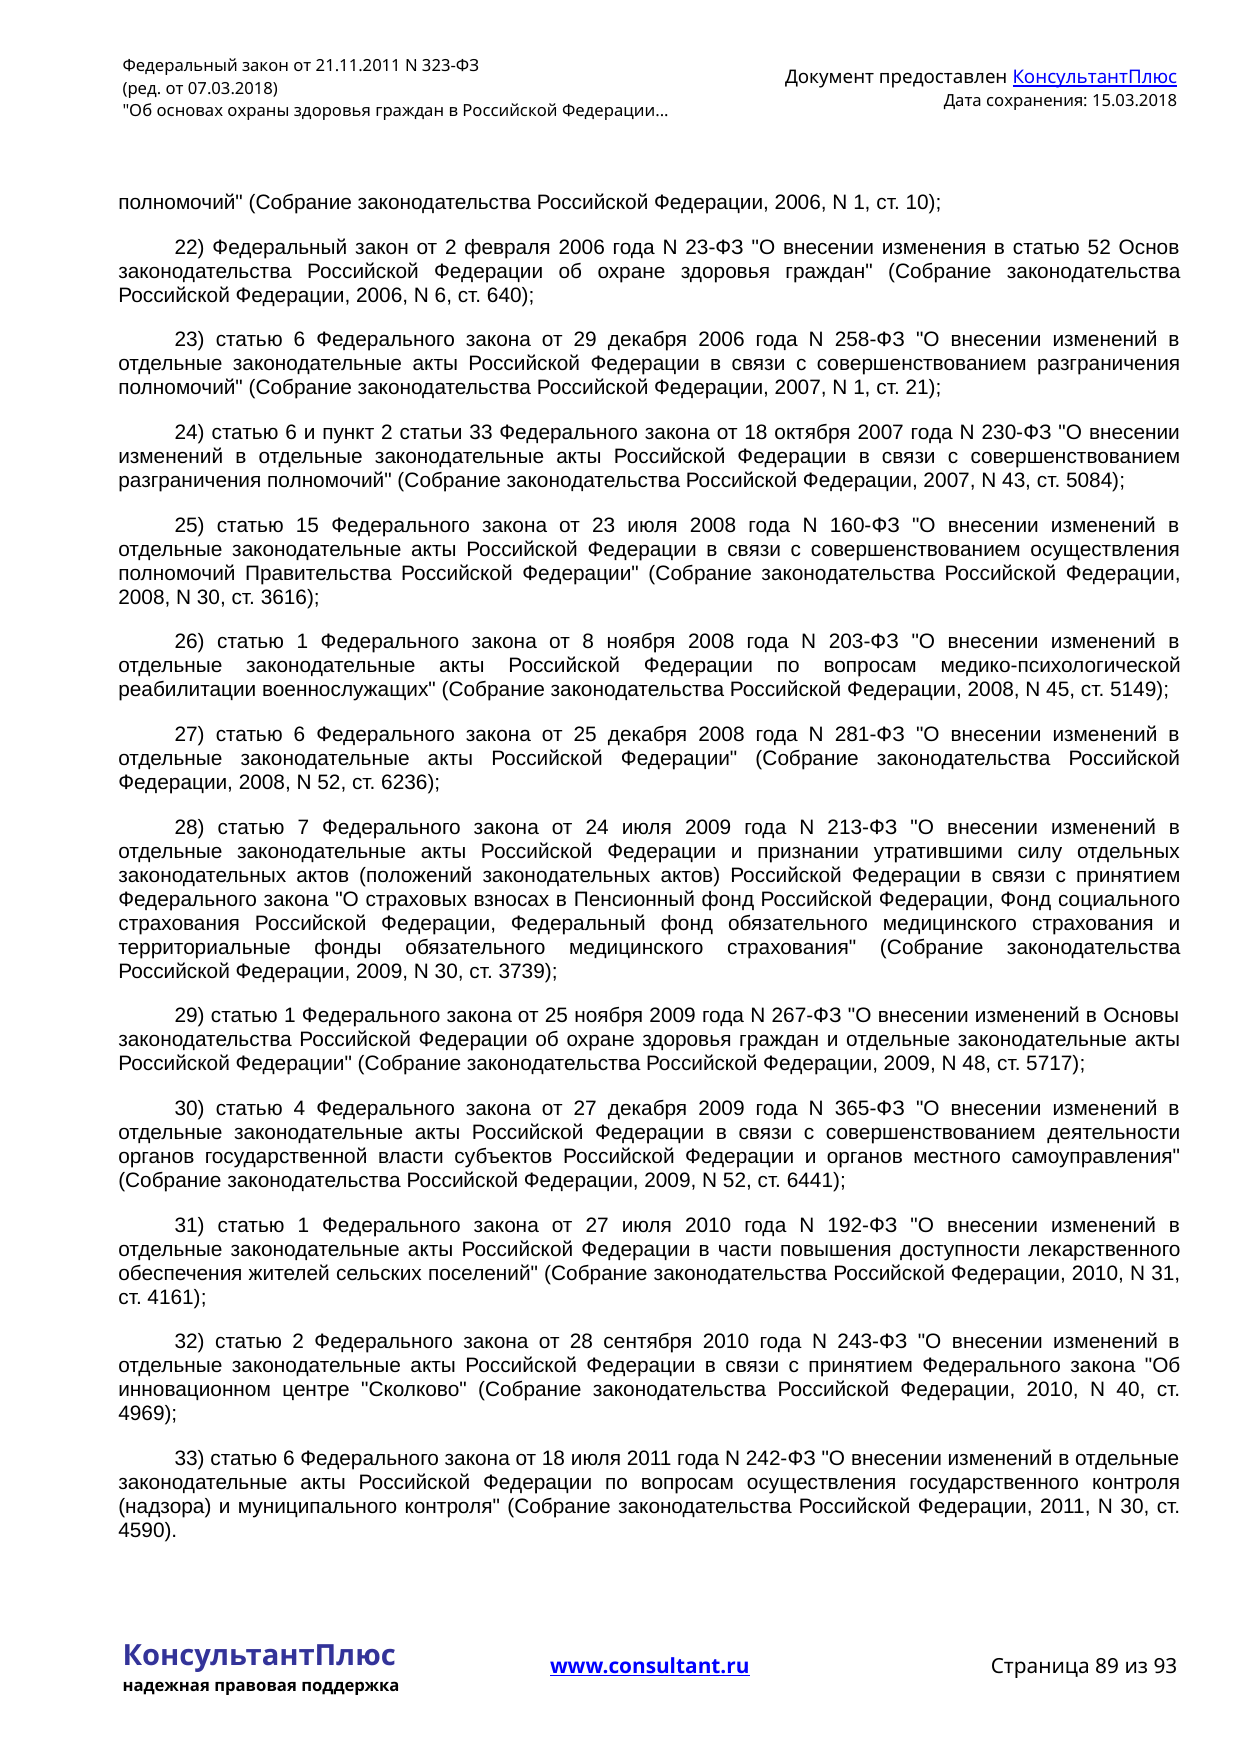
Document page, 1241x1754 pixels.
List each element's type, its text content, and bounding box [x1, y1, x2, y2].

text 22) Федеральный закон от 2 февраля 2006 года N 23-ФЗ "О внесении изменения в статью 52 Основ законодательства Российской Федерации об охране здоровья граждан" (Собрание законодательства Российской Федерации, 2006, N 6, ст. 640); [118, 234, 1181, 306]
text 32) статью 2 Федерального закона от 28 сентября 2010 года N 243-ФЗ "О внесении изменений в отдельные законодательные акты Российской Федерации в связи с принятием Федерального закона "Об инновационном центре "Сколково" (Собрание законодательства Российской Федерации, 2010, N 40, ст. 4969); [118, 1329, 1181, 1425]
text 26) статью 1 Федерального закона от 8 ноября 2008 года N 203-ФЗ "О внесении изменений в отдельные законодательные акты Российской Федерации по вопросам медико-психологической реабилитации военнослужащих" (Собрание законодательства Российской Федерации, 2008, N 45, ст. 5149); [118, 629, 1181, 701]
text 25) статью 15 Федерального закона от 23 июля 2008 года N 160-ФЗ "О внесении изменений в отдельные законодательные акты Российской Федерации в связи с совершенствованием осуществления полномочий Правительства Российской Федерации" (Собрание законодательства Российской Федерации, 2008, N 30, ст. 3616); [118, 513, 1181, 608]
text 24) статью 6 и пункт 2 статьи 33 Федерального закона от 18 октября 2007 года N 230-ФЗ "О внесении изменений в отдельные законодательные акты Российской Федерации в связи с совершенствованием разграничения полномочий" (Собрание законодательства Российской Федерации, 2007, N 43, ст. 5084); [118, 420, 1181, 492]
text 33) статью 6 Федерального закона от 18 июля 2011 года N 242-ФЗ "О внесении изменений в отдельные законодательные акты Российской Федерации по вопросам осуществления государственного контроля (надзора) и муниципального контроля" (Собрание законодательства Российской Федерации, 2011, N 30, ст. 4590). [118, 1446, 1181, 1542]
text 27) статью 6 Федерального закона от 25 декабря 2008 года N 281-ФЗ "О внесении изменений в отдельные законодательные акты Российской Федерации" (Собрание законодательства Российской Федерации, 2008, N 52, ст. 6236); [118, 722, 1181, 794]
text 29) статью 1 Федерального закона от 25 ноября 2009 года N 267-ФЗ "О внесении изменений в Основы законодательства Российской Федерации об охране здоровья граждан и отдельные законодательные акты Российской Федерации" (Собрание законодательства Российской Федерации, 2009, N 48, ст. 5717); [118, 1003, 1181, 1075]
text 30) статью 4 Федерального закона от 27 декабря 2009 года N 365-ФЗ "О внесении изменений в отдельные законодательные акты Российской Федерации в связи с совершенствованием деятельности органов государственной власти субъектов Российской Федерации и органов местного самоуправления" (Собрание законодательства Российской Федерации, 2009, N 52, ст. 6441); [118, 1096, 1181, 1192]
text 31) статью 1 Федерального закона от 27 июля 2010 года N 192-ФЗ "О внесении изменений в отдельные законодательные акты Российской Федерации в части повышения доступности лекарственного обеспечения жителей сельских поселений" (Собрание законодательства Российской Федерации, 2010, N 31, ст. 4161); [118, 1213, 1181, 1308]
text 28) статью 7 Федерального закона от 24 июля 2009 года N 213-ФЗ "О внесении изменений в отдельные законодательные акты Российской Федерации и признании утратившими силу отдельных законодательных актов (положений законодательных актов) Российской Федерации в связи с принятием Федерального закона "О страховых взносах в Пенсионный фонд Российской Федерации, Фонд социального страхования Российской Федерации, Федеральный фонд обязательного медицинского страхования и территориальные фонды обязательного медицинского страхования" (Собрание законодательства Российской Федерации, 2009, N 30, ст. 3739); [118, 815, 1181, 982]
text полномочий" (Собрание законодательства Российской Федерации, 2006, N 1, ст. 10); [118, 190, 1181, 214]
text 23) статью 6 Федерального закона от 29 декабря 2006 года N 258-ФЗ "О внесении изменений в отдельные законодательные акты Российской Федерации в связи с совершенствованием разграничения полномочий" (Собрание законодательства Российской Федерации, 2007, N 1, ст. 21); [118, 327, 1181, 399]
